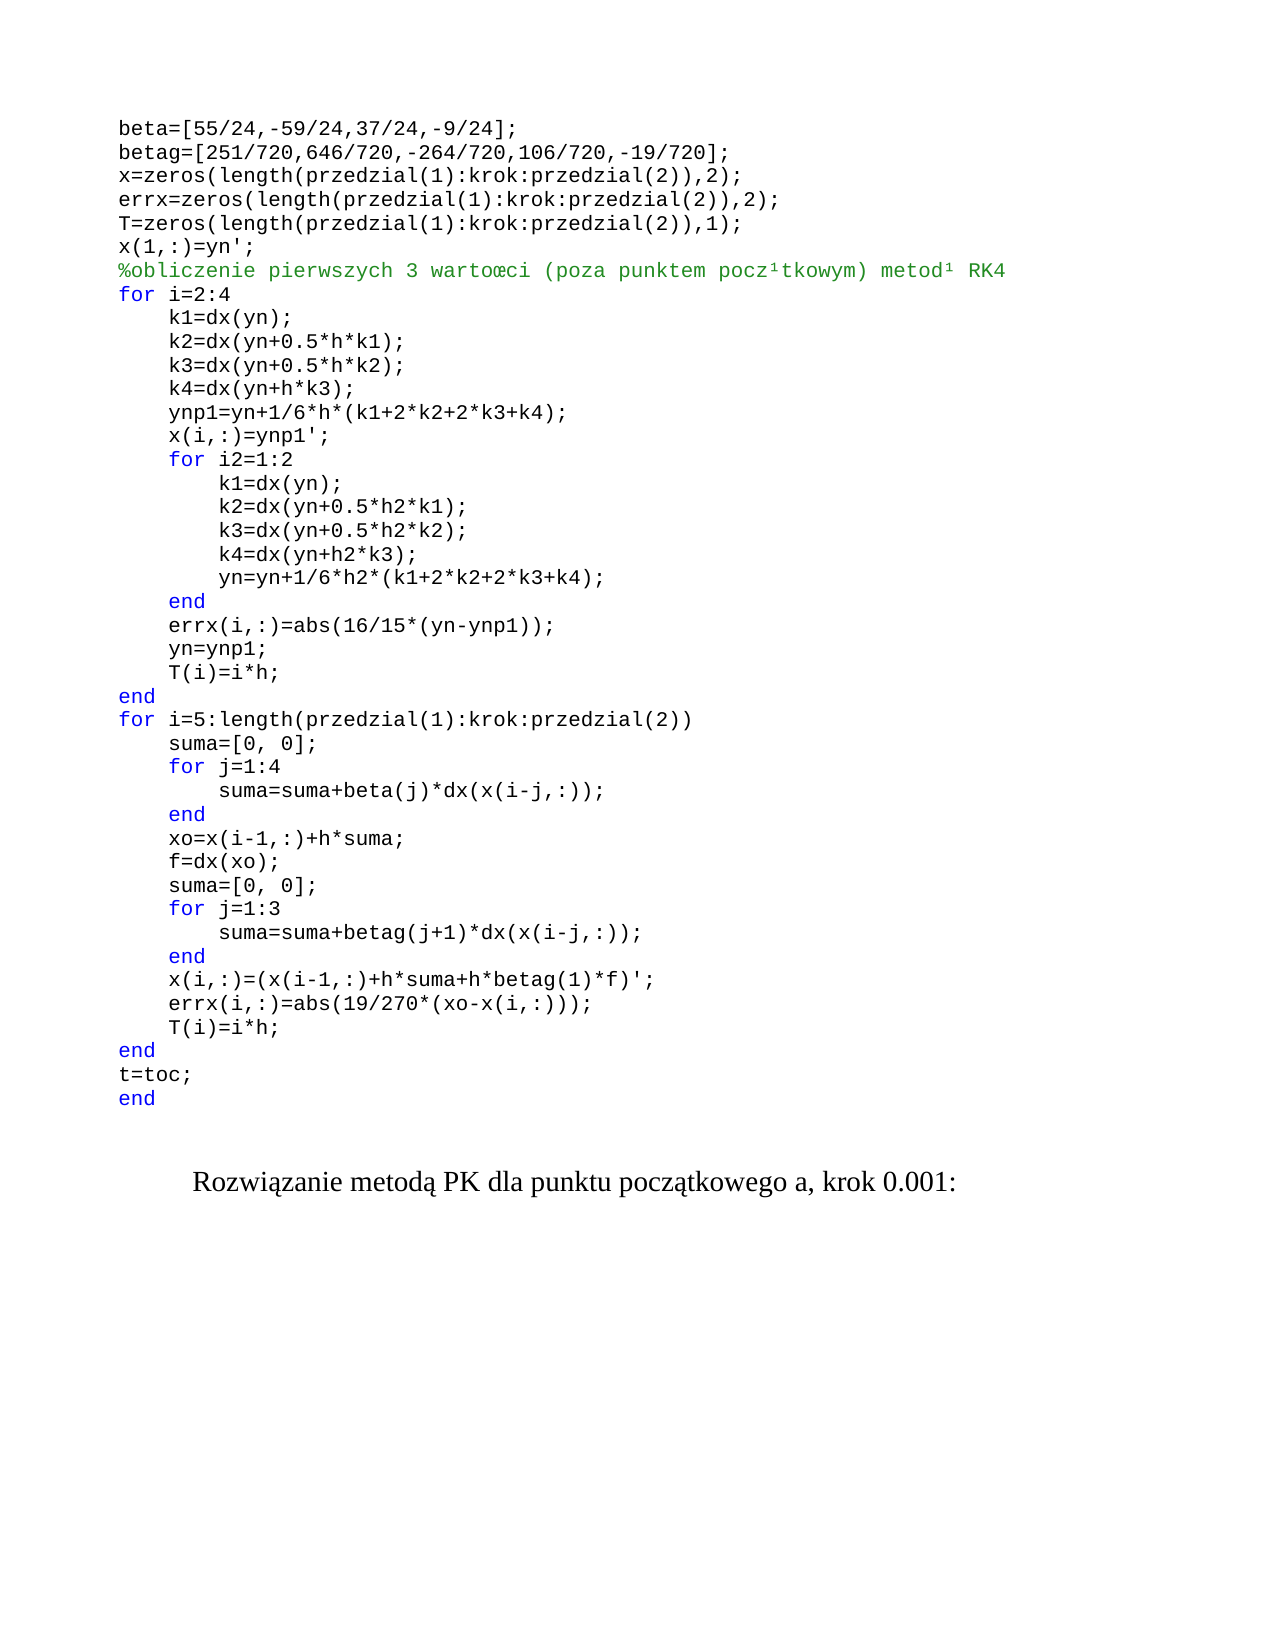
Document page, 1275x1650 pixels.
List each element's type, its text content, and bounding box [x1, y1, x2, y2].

text k3=dx(yn+0.5*h*k2); [118, 354, 1157, 378]
text x(1,:)=yn'; [118, 236, 1157, 260]
text f=dx(xo); [118, 851, 1157, 875]
text for i=2:4 [118, 284, 1157, 307]
text errx=zeros(length(przedzial(1):krok:przedzial(2)),2); [118, 189, 1157, 213]
text xo=x(i-1,:)+h*suma; [118, 827, 1157, 851]
text for i=5:length(przedzial(1):krok:przedzial(2)) [118, 709, 1157, 733]
text k4=dx(yn+h2*k3); [118, 544, 1157, 567]
text for j=1:3 [118, 898, 1157, 922]
text suma=[0, 0]; [118, 875, 1157, 898]
text suma=suma+beta(j)*dx(x(i-j,:)); [118, 780, 1157, 804]
text end [118, 686, 1157, 709]
text k2=dx(yn+0.5*h*k1); [118, 331, 1157, 354]
text k3=dx(yn+0.5*h2*k2); [118, 520, 1157, 544]
text suma=suma+betag(j+1)*dx(x(i-j,:)); [118, 922, 1157, 946]
text errx(i,:)=abs(16/15*(yn-ynp1)); [118, 615, 1157, 638]
text x=zeros(length(przedzial(1):krok:przedzial(2)),2); [118, 165, 1157, 189]
text k1=dx(yn); [118, 307, 1157, 331]
text end [118, 804, 1157, 827]
text yn=yn+1/6*h2*(k1+2*k2+2*k3+k4); [118, 567, 1157, 591]
text t=toc; [118, 1064, 1157, 1088]
text betag=[251/720,646/720,-264/720,106/720,-19/720]; [118, 142, 1157, 165]
text x(i,:)=(x(i-1,:)+h*suma+h*betag(1)*f)'; [118, 969, 1157, 993]
text for i2=1:2 [118, 449, 1157, 473]
text T(i)=i*h; [118, 1017, 1157, 1040]
text k2=dx(yn+0.5*h2*k1); [118, 496, 1157, 520]
text x(i,:)=ynp1'; [118, 426, 1157, 449]
text T(i)=i*h; [118, 662, 1157, 686]
text suma=[0, 0]; [118, 733, 1157, 757]
text errx(i,:)=abs(19/270*(xo-x(i,:))); [118, 993, 1157, 1017]
text for j=1:4 [118, 757, 1157, 780]
text end [118, 1088, 1157, 1111]
text T=zeros(length(przedzial(1):krok:przedzial(2)),1); [118, 213, 1157, 236]
text end [118, 946, 1157, 969]
text %obliczenie pierwszych 3 wartoœci (poza punktem pocz¹tkowym) metod¹ RK4 [118, 260, 1157, 284]
text yn=ynp1; [118, 638, 1157, 662]
text ynp1=yn+1/6*h*(k1+2*k2+2*k3+k4); [118, 402, 1157, 426]
text end [118, 1040, 1157, 1064]
text beta=[55/24,-59/24,37/24,-9/24]; [118, 118, 1157, 142]
text k4=dx(yn+h*k3); [118, 378, 1157, 402]
text k1=dx(yn); [118, 473, 1157, 496]
text Rozwiązanie metodą PK dla punktu początkowego a, krok 0.001: [118, 1164, 1157, 1197]
text end [118, 591, 1157, 615]
